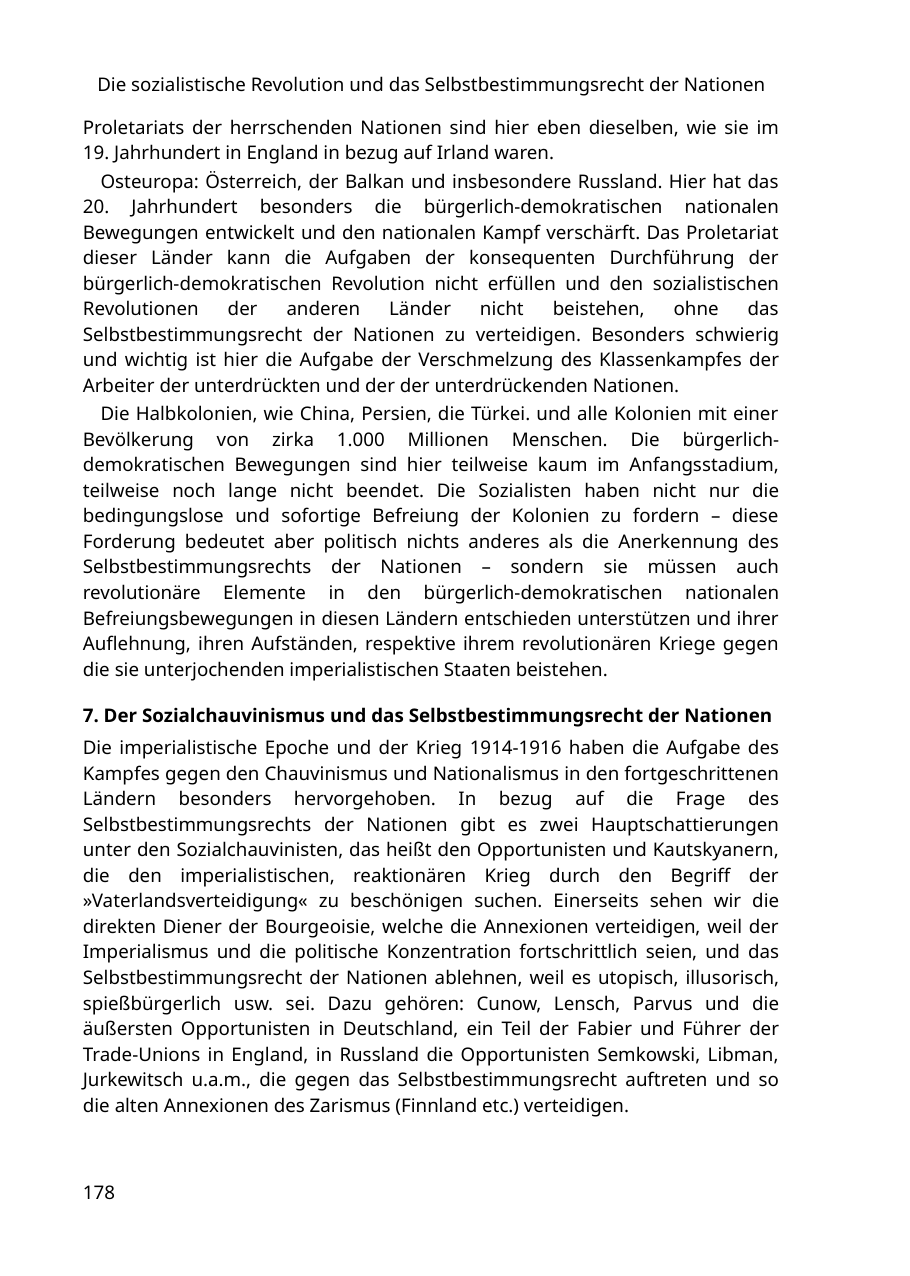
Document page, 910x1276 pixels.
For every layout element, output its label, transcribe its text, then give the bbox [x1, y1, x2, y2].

text Proletariats der herrschenden Nationen sind hier eben dieselben, wie sie im 19. Jahrhundert in England in bezug auf Irland waren. [83, 114, 779, 165]
text Osteuropa: Österreich, der Balkan und insbesondere Russland. Hier hat das 20. Jahrhundert besonders die bürgerlich-demokratischen nationalen Bewegungen entwickelt und den nationalen Kampf verschärft. Das Proletariat dieser Länder kann die Aufgaben der konsequenten Durchführung der bürgerlich-demokratischen Revolution nicht erfüllen und den sozialistischen Revolutionen der anderen Länder nicht beistehen, ohne das Selbstbestimmungsrecht der Nationen zu verteidigen. Besonders schwierig und wichtig ist hier die Aufgabe der Verschmelzung des Klassenkampfes der Arbeiter der unterdrückten und der der unterdrückenden Nationen. [83, 168, 779, 398]
text Die Halbkolonien, wie China, Persien, die Türkei. und alle Kolonien mit einer Bevölkerung von zirka 1.000 Millionen Menschen. Die bürgerlich-demokratischen Bewegungen sind hier teilweise kaum im Anfangsstadium, teilweise noch lange nicht beendet. Die Sozialisten haben nicht nur die bedingungslose und sofortige Befreiung der Kolonien zu fordern – diese Forderung bedeutet aber politisch nichts anderes als die Anerkennung des Selbstbestimmungsrechts der Nationen – sondern sie müssen auch revolutionäre Elemente in den bürgerlich-demokratischen nationalen Befreiungsbewegungen in diesen Ländern entschieden unterstützen und ihrer Auflehnung, ihren Aufständen, respektive ihrem revolutionären Kriege gegen die sie unterjochenden imperialistischen Staaten beistehen. [83, 401, 779, 681]
text Die imperialistische Epoche und der Krieg 1914-1916 haben die Aufgabe des Kampfes gegen den Chauvinismus und Nationalismus in den fortgeschrittenen Ländern besonders hervorgehoben. In bezug auf die Frage des Selbstbestimmungsrechts der Nationen gibt es zwei Hauptschattierungen unter den Sozialchauvinisten, das heißt den Opportunisten und Kautskyanern, die den imperialistischen, reaktionären Krieg durch den Begriff der »Vaterlandsverteidigung« zu beschönigen suchen. Einerseits sehen wir die direkten Diener der Bourgeoisie, welche die Annexionen verteidigen, weil der Imperialismus und die politische Konzentration fortschrittlich seien, und das Selbstbestimmungsrecht der Nationen ablehnen, weil es utopisch, illusorisch, spießbürgerlich usw. sei. Dazu gehören: Cunow, Lensch, Parvus und die äußersten Opportunisten in Deutschland, ein Teil der Fabier und Führer der Trade-Unions in England, in Russland die Opportunisten Semkowski, Libman, Jurkewitsch u.a.m., die gegen das Selbstbestimmungsrecht auftreten und so die alten Annexionen des Zarismus (Finnland etc.) verteidigen. [83, 734, 779, 1117]
text 7. Der Sozialchauvinismus und das Selbstbestimmungsrecht der Nationen [83, 702, 779, 727]
